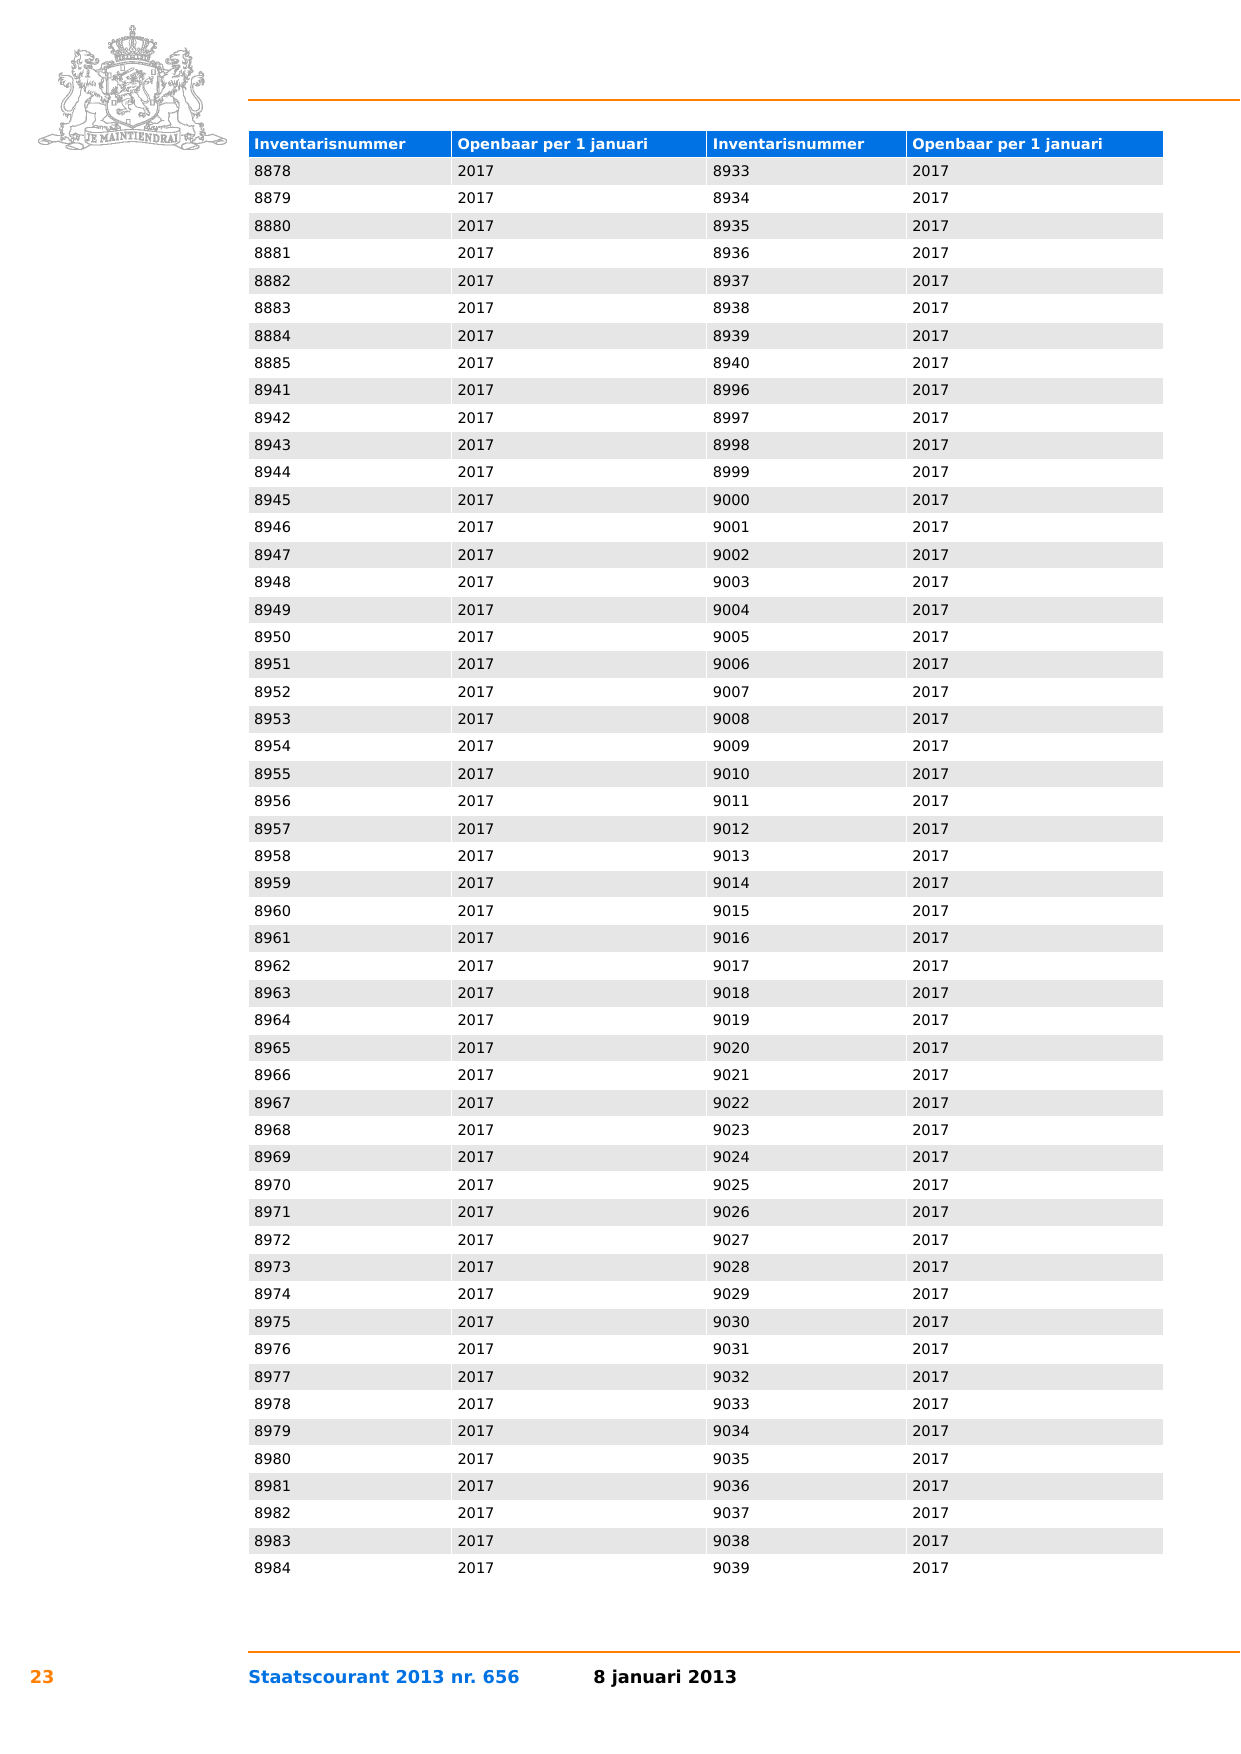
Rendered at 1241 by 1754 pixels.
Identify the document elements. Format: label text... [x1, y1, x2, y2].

table_cell 2017 [907, 460, 1163, 486]
table_cell 8971 [249, 1199, 451, 1226]
table_cell 2017 [452, 158, 706, 185]
table_cell 2017 [907, 158, 1163, 185]
table_cell 9034 [707, 1419, 906, 1445]
table_cell 8962 [249, 953, 451, 979]
table_cell 2017 [907, 1199, 1163, 1226]
table_cell 9029 [707, 1282, 906, 1308]
table_cell 9009 [707, 734, 906, 760]
table_cell 8946 [249, 515, 451, 541]
table_cell 8882 [249, 268, 451, 294]
table_cell 2017 [907, 1008, 1163, 1034]
table_cell 2017 [907, 789, 1163, 815]
table_cell 2017 [907, 597, 1163, 623]
table_cell 2017 [452, 953, 706, 979]
table_cell 2017 [907, 1336, 1163, 1363]
table_cell 9015 [707, 898, 906, 924]
table_cell 9039 [707, 1556, 906, 1582]
table_cell 8970 [249, 1172, 451, 1198]
table_header Inventarisnummer [249, 131, 451, 157]
table_cell 2017 [907, 651, 1163, 678]
table_cell 8940 [707, 350, 906, 376]
table_cell 8961 [249, 925, 451, 952]
table_cell 2017 [907, 624, 1163, 650]
table_cell 2017 [452, 1419, 706, 1445]
table_cell 2017 [452, 1556, 706, 1582]
table_cell 2017 [452, 542, 706, 568]
table_cell 8977 [249, 1364, 451, 1390]
table_cell 2017 [907, 1172, 1163, 1198]
table_cell 8969 [249, 1145, 451, 1171]
table_cell 9005 [707, 624, 906, 650]
table_cell 8984 [249, 1556, 451, 1582]
table_cell 8957 [249, 816, 451, 842]
table_cell 2017 [907, 1063, 1163, 1089]
table_cell 8958 [249, 843, 451, 869]
table_cell 8945 [249, 487, 451, 513]
table_cell 2017 [452, 350, 706, 376]
table_cell 2017 [452, 871, 706, 897]
table_cell 8951 [249, 651, 451, 678]
table_cell 2017 [452, 761, 706, 787]
table_cell 9028 [707, 1254, 906, 1281]
table_cell 2017 [452, 980, 706, 1007]
table_cell 2017 [907, 1473, 1163, 1500]
table_cell 9019 [707, 1008, 906, 1034]
table_cell 2017 [452, 1501, 706, 1527]
table_cell 8974 [249, 1282, 451, 1308]
table_cell 2017 [907, 1309, 1163, 1335]
table_cell 2017 [907, 898, 1163, 924]
table_cell 8881 [249, 241, 451, 267]
table_cell 8954 [249, 734, 451, 760]
table_cell 8979 [249, 1419, 451, 1445]
table_cell 8934 [707, 186, 906, 212]
table_cell 9021 [707, 1063, 906, 1089]
table_cell 2017 [452, 241, 706, 267]
table_cell 8936 [707, 241, 906, 267]
table_cell 2017 [452, 1364, 706, 1390]
table_cell 8968 [249, 1117, 451, 1143]
table_cell 8955 [249, 761, 451, 787]
table_cell 9036 [707, 1473, 906, 1500]
table_cell 8983 [249, 1528, 451, 1554]
table_cell 2017 [452, 186, 706, 212]
table_cell 8996 [707, 378, 906, 404]
table_cell 8937 [707, 268, 906, 294]
table_cell 2017 [452, 378, 706, 404]
table_cell 9033 [707, 1391, 906, 1417]
table_cell 2017 [452, 1282, 706, 1308]
table_cell 2017 [907, 213, 1163, 239]
table_cell 9032 [707, 1364, 906, 1390]
table_cell 2017 [907, 1528, 1163, 1554]
table_cell 2017 [907, 1090, 1163, 1116]
table_cell 9002 [707, 542, 906, 568]
table_cell 2017 [452, 679, 706, 705]
table_cell 2017 [452, 898, 706, 924]
table_cell 8944 [249, 460, 451, 486]
table_cell 2017 [452, 597, 706, 623]
table_cell 8965 [249, 1035, 451, 1061]
table_cell 2017 [907, 871, 1163, 897]
table_cell 2017 [452, 323, 706, 349]
table_cell 8935 [707, 213, 906, 239]
table_cell 9000 [707, 487, 906, 513]
table_cell 2017 [452, 1227, 706, 1253]
table_cell 2017 [452, 569, 706, 596]
table_cell 8959 [249, 871, 451, 897]
table_cell 2017 [452, 405, 706, 431]
table_cell 9001 [707, 515, 906, 541]
table_cell 9037 [707, 1501, 906, 1527]
table_cell 2017 [907, 980, 1163, 1007]
table_cell 8976 [249, 1336, 451, 1363]
table_cell 9031 [707, 1336, 906, 1363]
table_cell 2017 [452, 1391, 706, 1417]
table_cell 8963 [249, 980, 451, 1007]
table_cell 2017 [907, 925, 1163, 952]
table_cell 9038 [707, 1528, 906, 1554]
table_cell 2017 [907, 706, 1163, 733]
table_cell 9035 [707, 1446, 906, 1472]
table_cell 2017 [452, 515, 706, 541]
table_cell 2017 [907, 241, 1163, 267]
picture [38, 25, 227, 150]
table_header Inventarisnummer [707, 131, 906, 157]
table_cell 8999 [707, 460, 906, 486]
table_cell 8981 [249, 1473, 451, 1500]
table_cell 2017 [452, 432, 706, 459]
table_cell 8975 [249, 1309, 451, 1335]
table_cell 2017 [907, 1556, 1163, 1582]
table_cell 8966 [249, 1063, 451, 1089]
table_cell 9007 [707, 679, 906, 705]
table_cell 2017 [907, 542, 1163, 568]
table_cell 2017 [907, 405, 1163, 431]
table_cell 2017 [452, 1254, 706, 1281]
table_cell 2017 [907, 1254, 1163, 1281]
table_cell 9016 [707, 925, 906, 952]
table_cell 9024 [707, 1145, 906, 1171]
table_cell 2017 [907, 323, 1163, 349]
table_cell 2017 [907, 1035, 1163, 1061]
table_cell 8933 [707, 158, 906, 185]
table_cell 9023 [707, 1117, 906, 1143]
table_cell 2017 [452, 624, 706, 650]
table_cell 8997 [707, 405, 906, 431]
table_cell 2017 [907, 734, 1163, 760]
table_cell 2017 [452, 1528, 706, 1554]
table_cell 2017 [452, 1172, 706, 1198]
table_cell 9018 [707, 980, 906, 1007]
table_cell 8880 [249, 213, 451, 239]
table_cell 2017 [907, 569, 1163, 596]
table_cell 8978 [249, 1391, 451, 1417]
table_cell 2017 [452, 651, 706, 678]
table_cell 2017 [907, 1364, 1163, 1390]
table_cell 2017 [907, 816, 1163, 842]
table_cell 9022 [707, 1090, 906, 1116]
table_cell 2017 [452, 295, 706, 322]
table_cell 8943 [249, 432, 451, 459]
table_cell 2017 [907, 186, 1163, 212]
table_cell 2017 [452, 843, 706, 869]
table_cell 8878 [249, 158, 451, 185]
table_cell 8980 [249, 1446, 451, 1472]
table_cell 2017 [907, 1501, 1163, 1527]
table_cell 9026 [707, 1199, 906, 1226]
table_cell 2017 [907, 515, 1163, 541]
table_cell 2017 [907, 432, 1163, 459]
table_cell 2017 [452, 789, 706, 815]
table_header Openbaar per 1 januari [907, 131, 1163, 157]
table_cell 8998 [707, 432, 906, 459]
table_cell 2017 [452, 1473, 706, 1500]
table_cell 9025 [707, 1172, 906, 1198]
table_cell 2017 [452, 1035, 706, 1061]
table_cell 8949 [249, 597, 451, 623]
table_cell 2017 [452, 1309, 706, 1335]
table_cell 8883 [249, 295, 451, 322]
table_cell 8950 [249, 624, 451, 650]
table_cell 2017 [907, 487, 1163, 513]
table_cell 2017 [907, 761, 1163, 787]
table_cell 2017 [452, 460, 706, 486]
table_cell 9030 [707, 1309, 906, 1335]
table_cell 8942 [249, 405, 451, 431]
table_cell 8885 [249, 350, 451, 376]
table_cell 8953 [249, 706, 451, 733]
table_cell 2017 [452, 1199, 706, 1226]
table_cell 9017 [707, 953, 906, 979]
table_cell 2017 [907, 679, 1163, 705]
table_cell 9014 [707, 871, 906, 897]
table_cell 9008 [707, 706, 906, 733]
table_cell 2017 [907, 953, 1163, 979]
table_cell 2017 [452, 734, 706, 760]
table_cell 9004 [707, 597, 906, 623]
table_cell 8941 [249, 378, 451, 404]
table_cell 2017 [907, 843, 1163, 869]
table_cell 2017 [907, 1419, 1163, 1445]
table_cell 2017 [452, 268, 706, 294]
table_cell 2017 [452, 213, 706, 239]
table_cell 2017 [452, 1063, 706, 1089]
table_cell 8967 [249, 1090, 451, 1116]
table_header Openbaar per 1 januari [452, 131, 706, 157]
table_cell 2017 [452, 487, 706, 513]
table_cell 2017 [907, 378, 1163, 404]
table_cell 9003 [707, 569, 906, 596]
table_cell 8952 [249, 679, 451, 705]
table_cell 2017 [907, 1227, 1163, 1253]
table_cell 2017 [907, 268, 1163, 294]
table_cell 8973 [249, 1254, 451, 1281]
table_cell 8938 [707, 295, 906, 322]
table_cell 8964 [249, 1008, 451, 1034]
table_cell 2017 [452, 1336, 706, 1363]
table_cell 2017 [907, 1117, 1163, 1143]
table_cell 2017 [452, 706, 706, 733]
table_cell 2017 [907, 295, 1163, 322]
table_cell 2017 [907, 1282, 1163, 1308]
table_cell 9013 [707, 843, 906, 869]
table_cell 2017 [907, 1145, 1163, 1171]
table_cell 8939 [707, 323, 906, 349]
table_cell 9011 [707, 789, 906, 815]
table_cell 8982 [249, 1501, 451, 1527]
table_cell 2017 [452, 1008, 706, 1034]
table_cell 2017 [452, 1090, 706, 1116]
table_cell 2017 [452, 925, 706, 952]
table_cell 8956 [249, 789, 451, 815]
table_cell 2017 [452, 816, 706, 842]
table_cell 9010 [707, 761, 906, 787]
table_cell 2017 [907, 1446, 1163, 1472]
table_cell 2017 [907, 1391, 1163, 1417]
table_cell 8947 [249, 542, 451, 568]
table_cell 9020 [707, 1035, 906, 1061]
table_cell 8948 [249, 569, 451, 596]
table_cell 8960 [249, 898, 451, 924]
table_cell 8879 [249, 186, 451, 212]
table_cell 9027 [707, 1227, 906, 1253]
table_cell 2017 [907, 350, 1163, 376]
table_cell 2017 [452, 1145, 706, 1171]
table_cell 9006 [707, 651, 906, 678]
table_cell 2017 [452, 1117, 706, 1143]
table_cell 9012 [707, 816, 906, 842]
table_cell 8972 [249, 1227, 451, 1253]
table_cell 8884 [249, 323, 451, 349]
table_cell 2017 [452, 1446, 706, 1472]
